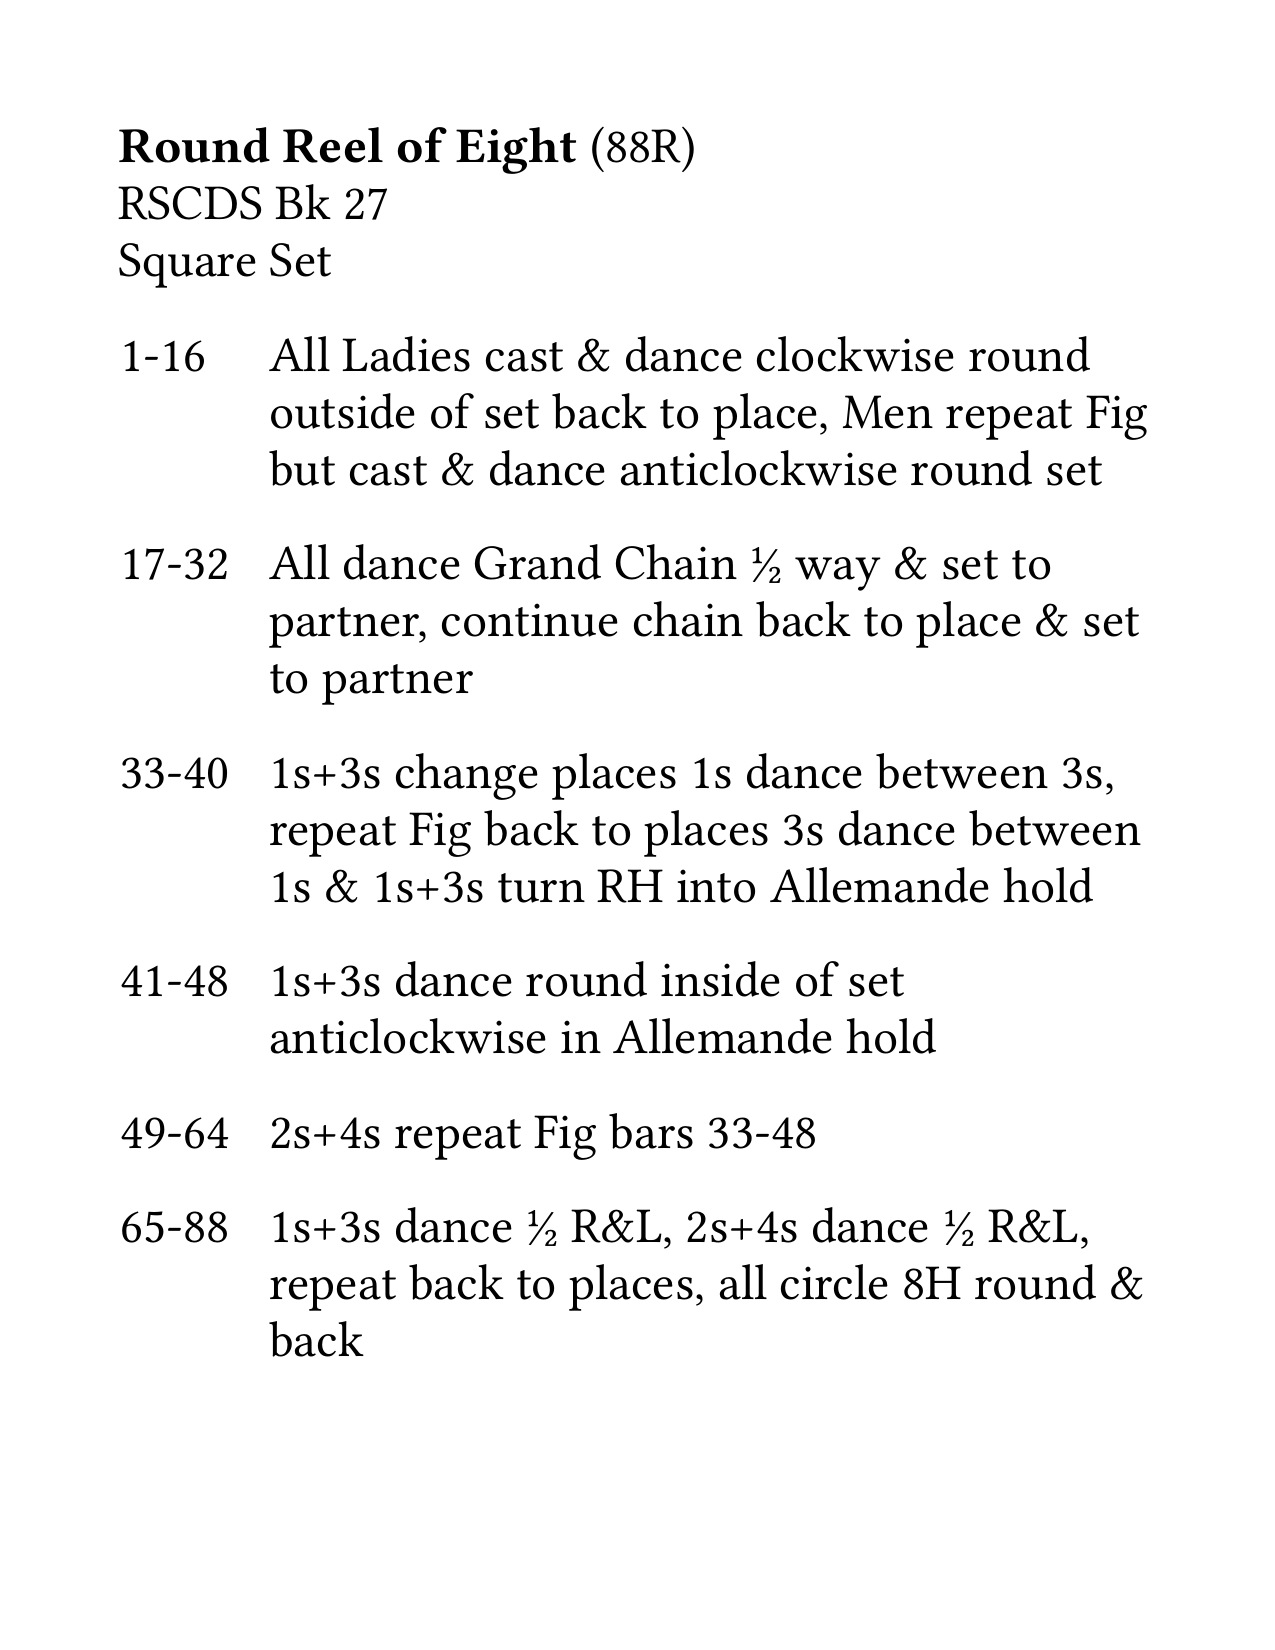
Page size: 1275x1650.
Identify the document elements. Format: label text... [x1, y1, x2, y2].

text Round Reel of Eight (88R) RSCDS Bk 27 Square Set [118, 118, 1157, 289]
text 65-88 1s+3s dance ½ R&L, 2s+4s dance ½ R&L, repeat back to places, all circle 8H round & back [120, 1198, 1157, 1369]
text 49-64 2s+4s repeat Fig bars 33-48 [120, 1103, 1157, 1160]
text 1-16 All Ladies cast & dance clockwise round outside of set back to place, Men repeat Fig but cast & dance anticlockwise round set [120, 327, 1157, 497]
text 41-48 1s+3s dance round inside of set anticlockwise in Allemande hold [120, 952, 1157, 1066]
text 17-32 All dance Grand Chain ½ way & set to partner, continue chain back to place & set to partner [120, 535, 1157, 706]
text 33-40 1s+3s change places 1s dance between 3s, repeat Fig back to places 3s dance between 1s & 1s+3s turn RH into Allemande hold [120, 743, 1157, 914]
